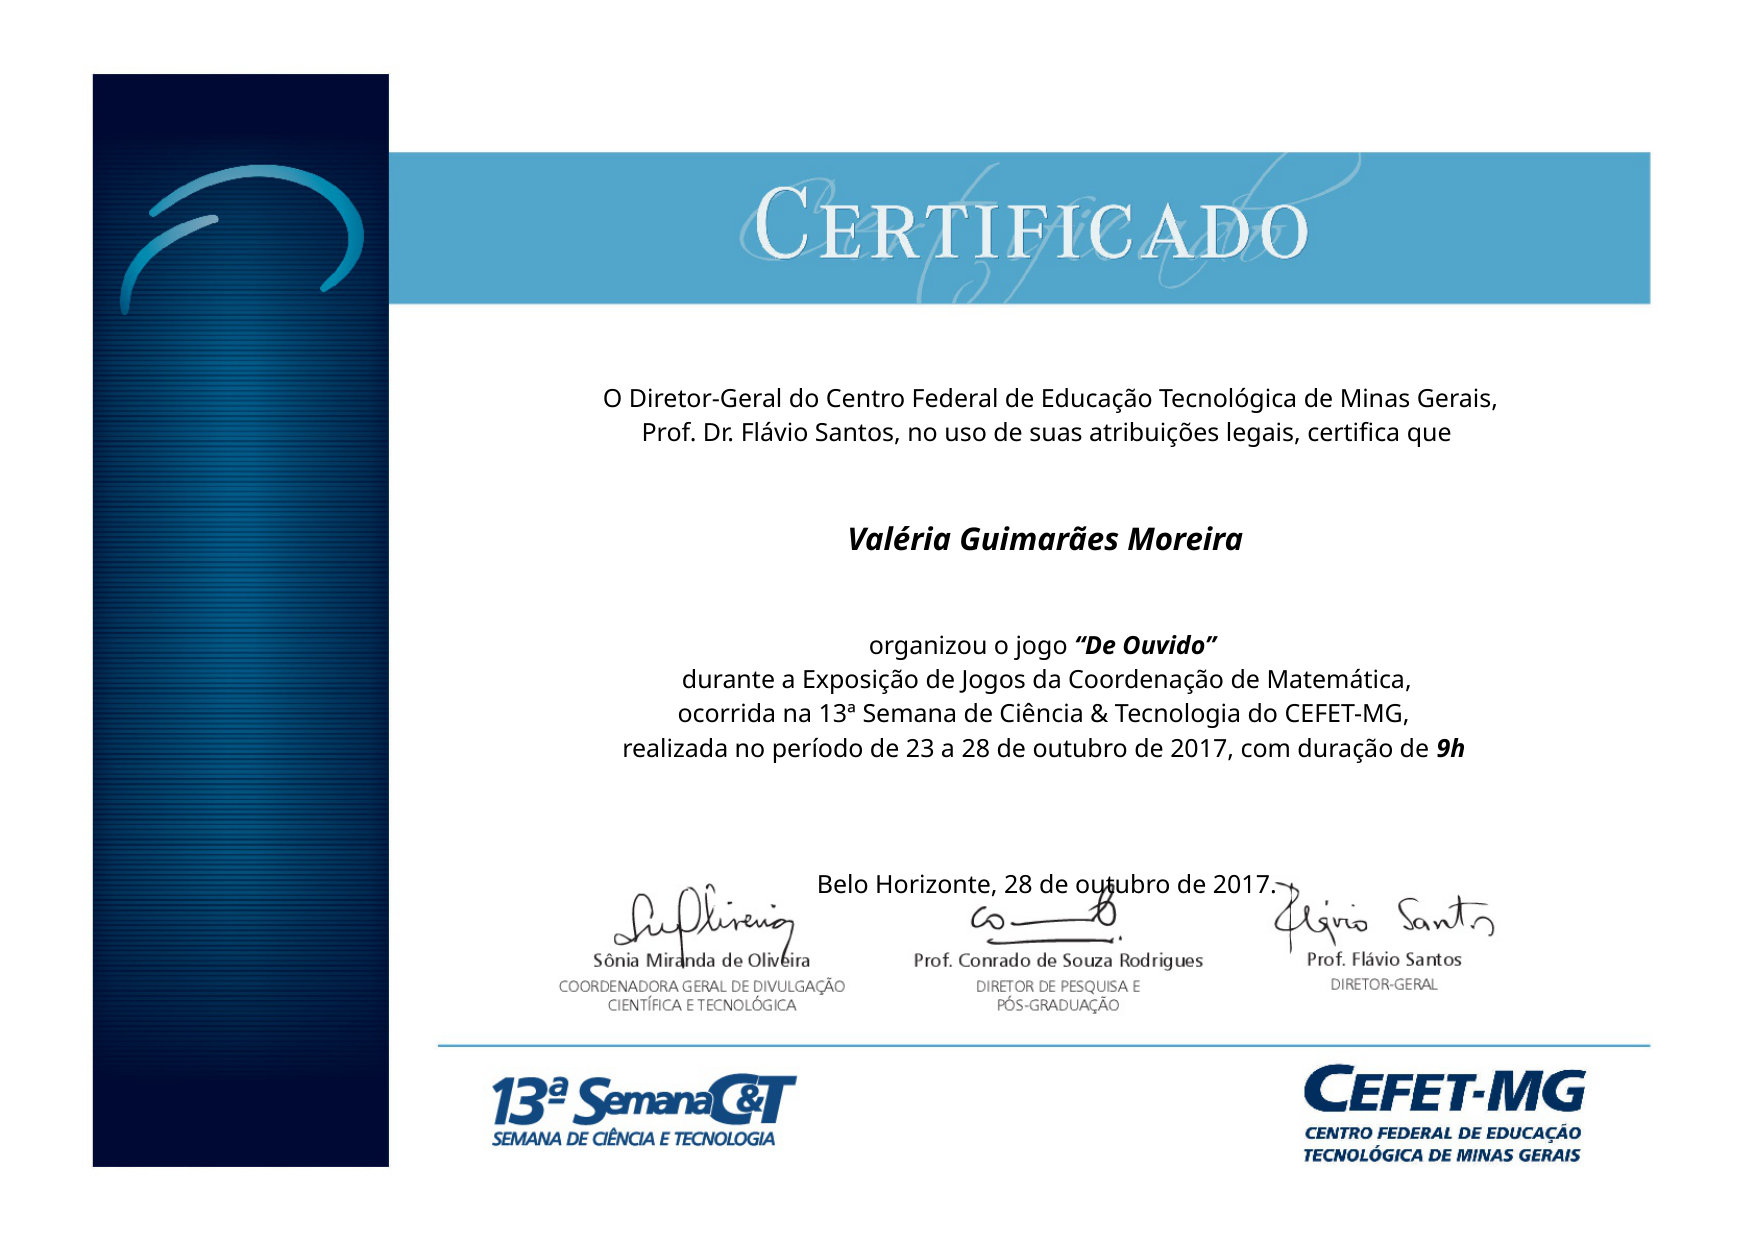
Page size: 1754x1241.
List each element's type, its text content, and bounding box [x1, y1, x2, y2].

picture [476, 220, 1277, 381]
text organizou o jogo “De Ouvido” [340, 628, 1754, 662]
text realizada no período de 23 a 28 de outubro de 2017, com duração de 9h [340, 730, 1754, 764]
text Belo Horizonte, 28 de outubro de 2017. [340, 866, 1754, 901]
picture [476, 764, 1277, 866]
text Valéria Guimarães Moreira [340, 517, 1754, 560]
text durante a Exposição de Jogos da Coordenação de Matemática, [340, 662, 1754, 696]
picture [476, 449, 1277, 517]
picture [476, 901, 1277, 1021]
text Prof. Dr. Flávio Santos, no uso de suas atribuições legais, certifica que [340, 415, 1754, 449]
text ocorrida na 13ª Semana de Ciência & Tecnologia do CEFET-MG, [340, 696, 1754, 730]
picture [476, 560, 1277, 628]
text O Diretor-Geral do Centro Federal de Educação Tecnológica de Minas Gerais, [0, 381, 1754, 415]
